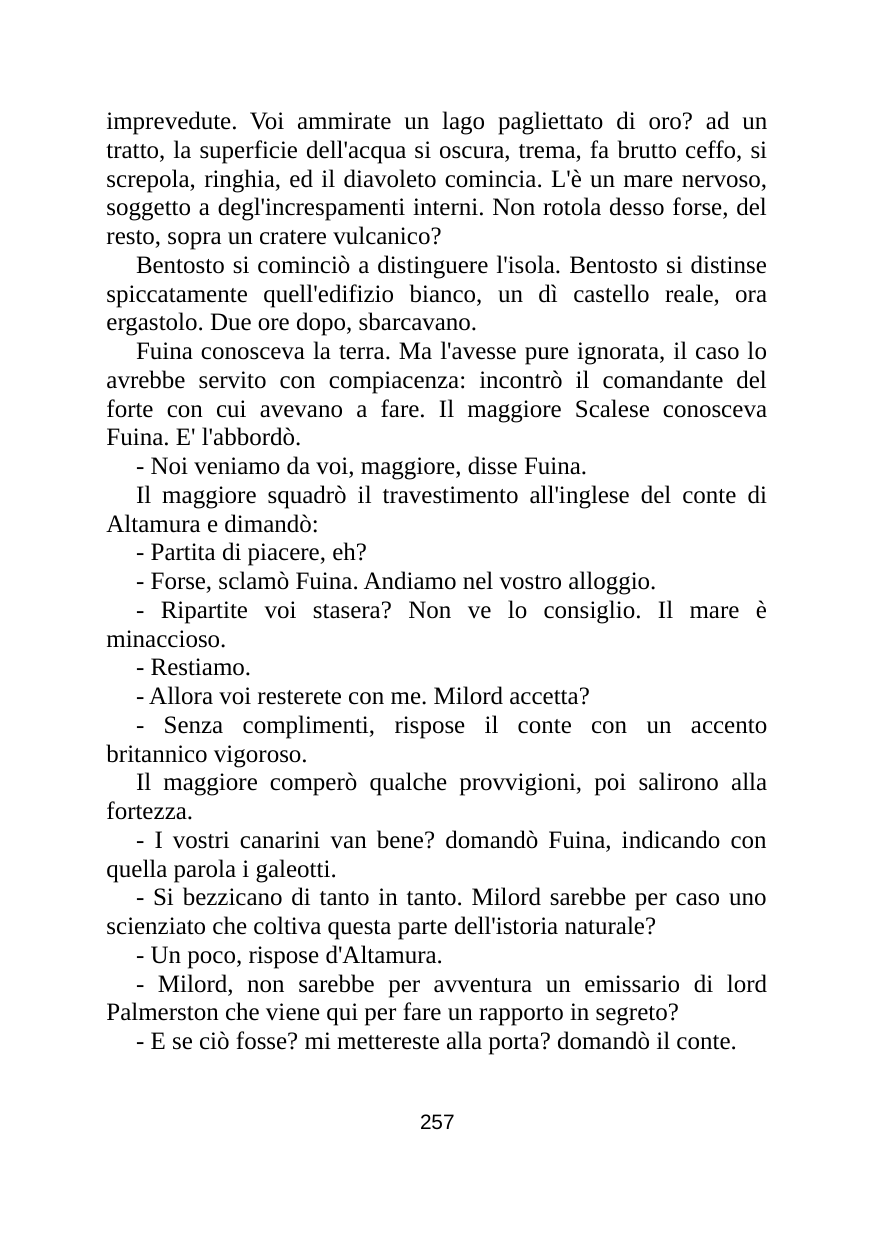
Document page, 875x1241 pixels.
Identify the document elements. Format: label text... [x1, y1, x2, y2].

text - Noi veniamo da voi, maggiore, disse Fuina. [106, 451, 768, 480]
text Bentosto si cominciò a distinguere l'isola. Bentosto si distinse spiccatamente quell'edifizio bianco, un dì castello reale, ora ergastolo. Due ore dopo, sbarcavano. [106, 250, 768, 336]
text Fuina conosceva la terra. Ma l'avesse pure ignorata, il caso lo avrebbe servito con compiacenza: incontrò il comandante del forte con cui avevano a fare. Il maggiore Scalese conosceva Fuina. E' l'abbordò. [106, 336, 768, 451]
text imprevedute. Voi ammirate un lago pagliettato di oro? ad un tratto, la superficie dell'acqua si oscura, trema, fa brutto ceffo, si screpola, ringhia, ed il diavoleto comincia. L'è un mare nervoso, soggetto a degl'increspamenti interni. Non rotola desso forse, del resto, sopra un cratere vulcanico? [106, 106, 768, 250]
text Il maggiore squadrò il travestimento all'inglese del conte di Altamura e dimandò: [106, 480, 768, 537]
text - Partita di piacere, eh? [106, 537, 768, 566]
text - Si bezzicano di tanto in tanto. Milord sarebbe per caso uno scienziato che coltiva questa parte dell'istoria naturale? [106, 882, 768, 940]
text - Forse, sclamò Fuina. Andiamo nel vostro alloggio. [106, 566, 768, 595]
text - I vostri canarini van bene? domandò Fuina, indicando con quella parola i galeotti. [106, 825, 768, 882]
text - Restiamo. [106, 652, 768, 681]
text - Un poco, rispose d'Altamura. [106, 940, 768, 969]
text - Milord, non sarebbe per avventura un emissario di lord Palmerston che viene qui per fare un rapporto in segreto? [106, 969, 768, 1026]
text Il maggiore comperò qualche provvigioni, poi salirono alla fortezza. [106, 767, 768, 825]
text - Ripartite voi stasera? Non ve lo consiglio. Il mare è minaccioso. [106, 595, 768, 652]
text - E se ciò fosse? mi mettereste alla porta? domandò il conte. [106, 1026, 768, 1055]
text - Allora voi resterete con me. Milord accetta? [106, 681, 768, 710]
text - Senza complimenti, rispose il conte con un accento britannico vigoroso. [106, 710, 768, 767]
